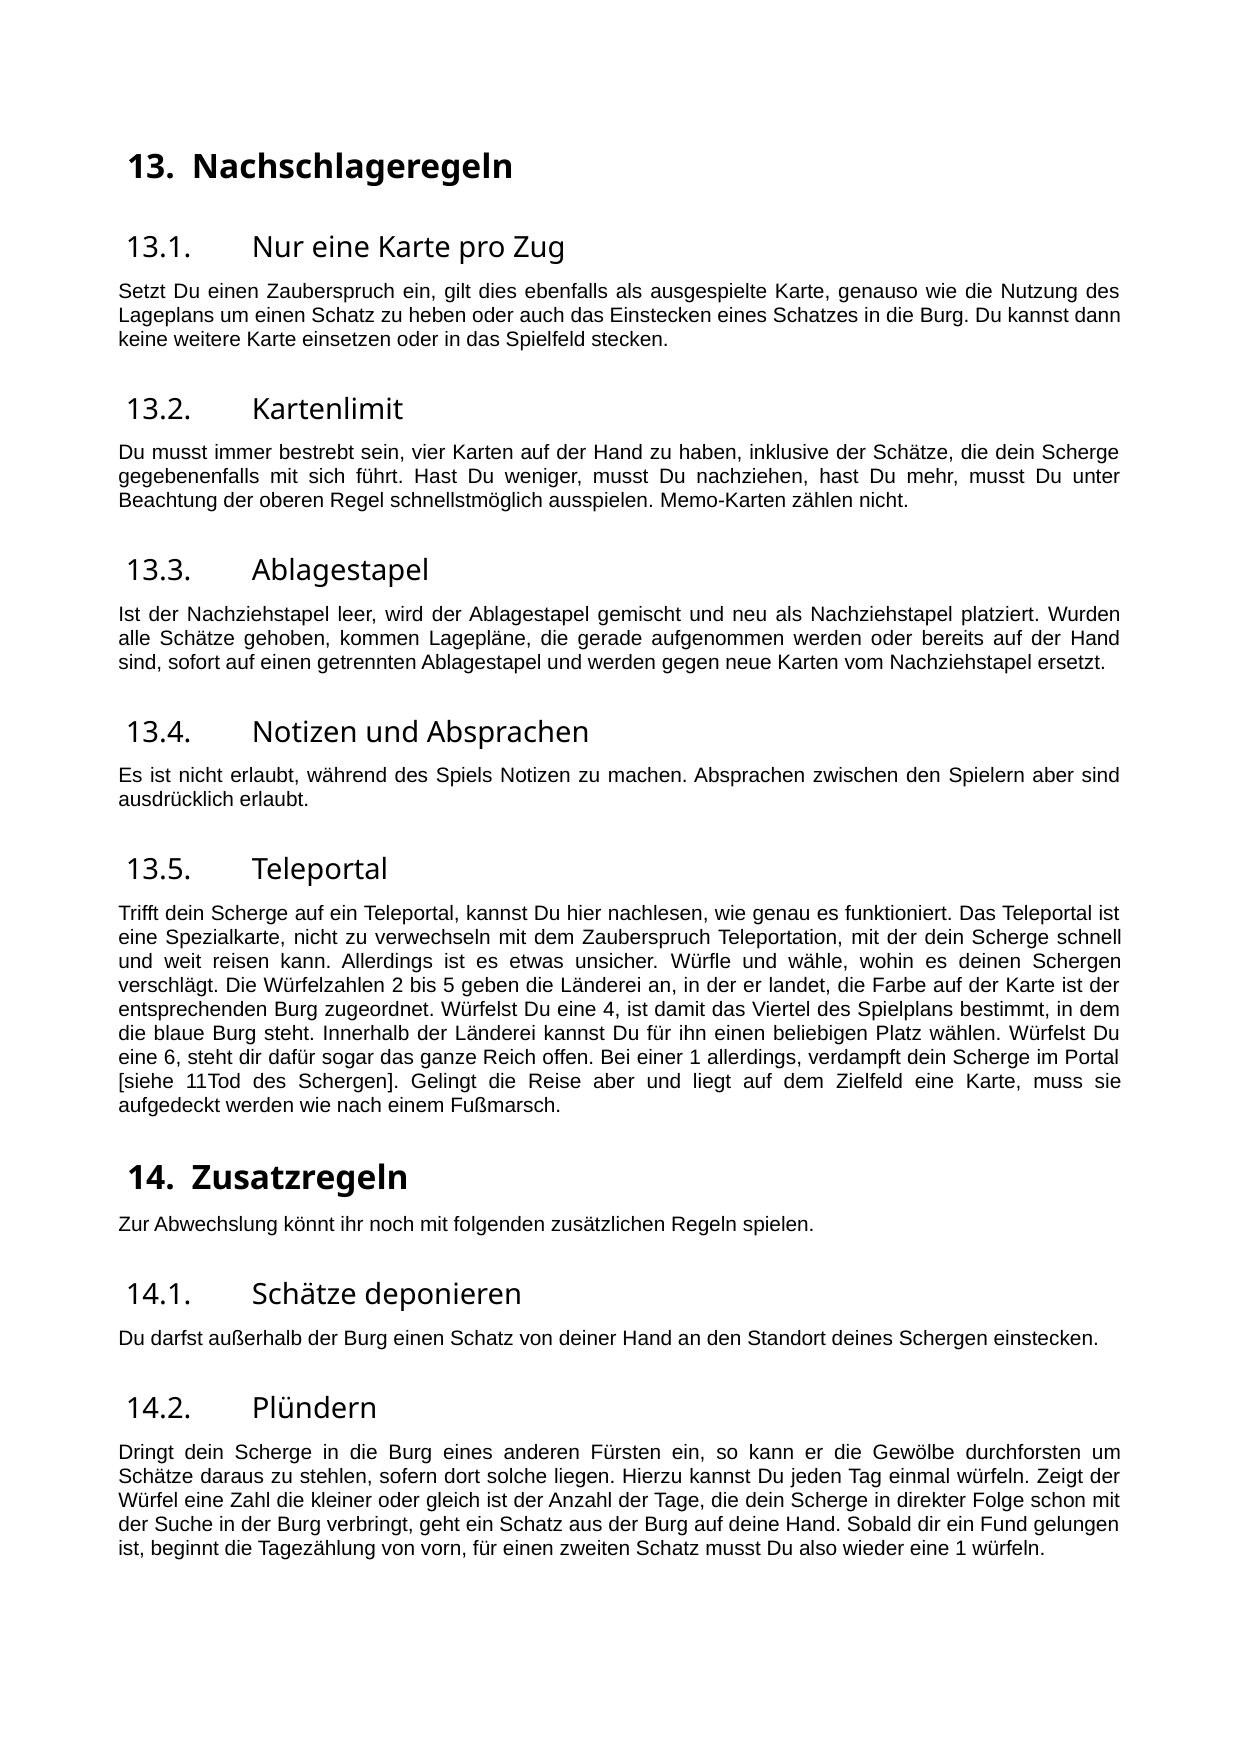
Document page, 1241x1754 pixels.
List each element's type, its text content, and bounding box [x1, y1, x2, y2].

subtitle Plündern [118, 1387, 1122, 1427]
subtitle Nur eine Karte pro Zug [118, 226, 1122, 266]
text Trifft dein Scherge auf ein Teleportal, kannst Du hier nachlesen, wie genau es funktioniert. Das Teleportal ist eine Spezialkarte, nicht zu verwechseln mit dem Zauberspruch Teleportation, mit der dein Scherge schnell und weit reisen kann. Allerdings ist es etwas unsicher. Würfle und wähle, wohin es deinen Schergen verschlägt. Die Würfelzahlen 2 bis 5 geben die Länderei an, in der er landet, die Farbe auf der Karte ist der entsprechenden Burg zugeordnet. Würfelst Du eine 4, ist damit das Viertel des Spielplans bestimmt, in dem die blaue Burg steht. Innerhalb der Länderei kannst Du für ihn einen beliebigen Platz wählen. Würfelst Du eine 6, steht dir dafür sogar das ganze Reich offen. Bei einer 1 allerdings, verdampft dein Scherge im Portal [siehe 11.Tod des Schergen]. Gelingt die Reise aber und liegt auf dem Zielfeld eine Karte, muss sie aufgedeckt werden wie nach einem Fußmarsch. [118, 901, 1122, 1116]
subtitle Schätze deponieren [118, 1274, 1122, 1313]
subtitle Zusatzregeln [118, 1154, 1122, 1200]
text Du darfst außerhalb der Burg einen Schatz von deiner Hand an den Standort deines Schergen einstecken. [118, 1326, 1122, 1350]
text Dringt dein Scherge in die Burg eines anderen Fürsten ein, so kann er die Gewölbe durchforsten um Schätze daraus zu stehlen, sofern dort solche liegen. Hierzu kannst Du jeden Tag einmal würfeln. Zeigt der Würfel eine Zahl die kleiner oder gleich ist der Anzahl der Tage, die dein Scherge in direkter Folge schon mit der Suche in der Burg verbringt, geht ein Schatz aus der Burg auf deine Hand. Sobald dir ein Fund gelungen ist, beginnt die Tagezählung von vorn, für einen zweiten Schatz musst Du also wieder eine 1 würfeln. [118, 1439, 1122, 1559]
subtitle Kartenlimit [118, 388, 1122, 428]
text Zur Abwechslung könnt ihr noch mit folgenden zusätzlichen Regeln spielen. [118, 1212, 1122, 1236]
text Es ist nicht erlaubt, während des Spiels Notizen zu machen. Absprachen zwischen den Spielern aber sind ausdrücklich erlaubt. [118, 763, 1122, 811]
text Ist der Nachziehstapel leer, wird der Ablagestapel gemischt und neu als Nachziehstapel platziert. Wurden alle Schätze gehoben, kommen Lagepläne, die gerade aufgenommen werden oder bereits auf der Hand sind, sofort auf einen getrennten Ablagestapel und werden gegen neue Karten vom Nachziehstapel ersetzt. [118, 602, 1122, 673]
text Setzt Du einen Zauberspruch ein, gilt dies ebenfalls als ausgespielte Karte, genauso wie die Nutzung des Lageplans um einen Schatz zu heben oder auch das Einstecken eines Schatzes in die Burg. Du kannst dann keine weitere Karte einsetzen oder in das Spielfeld stecken. [118, 278, 1122, 350]
text Du musst immer bestrebt sein, vier Karten auf der Hand zu haben, inklusive der Schätze, die dein Scherge gegebenenfalls mit sich führt. Hast Du weniger, musst Du nachziehen, hast Du mehr, musst Du unter Beachtung der oberen Regel schnellstmöglich ausspielen. Memo-Karten zählen nicht. [118, 440, 1122, 512]
subtitle Teleportal [118, 849, 1122, 888]
subtitle Ablagestapel [118, 549, 1122, 589]
subtitle Nachschlageregeln [118, 143, 1122, 189]
subtitle Notizen und Absprachen [118, 711, 1122, 751]
